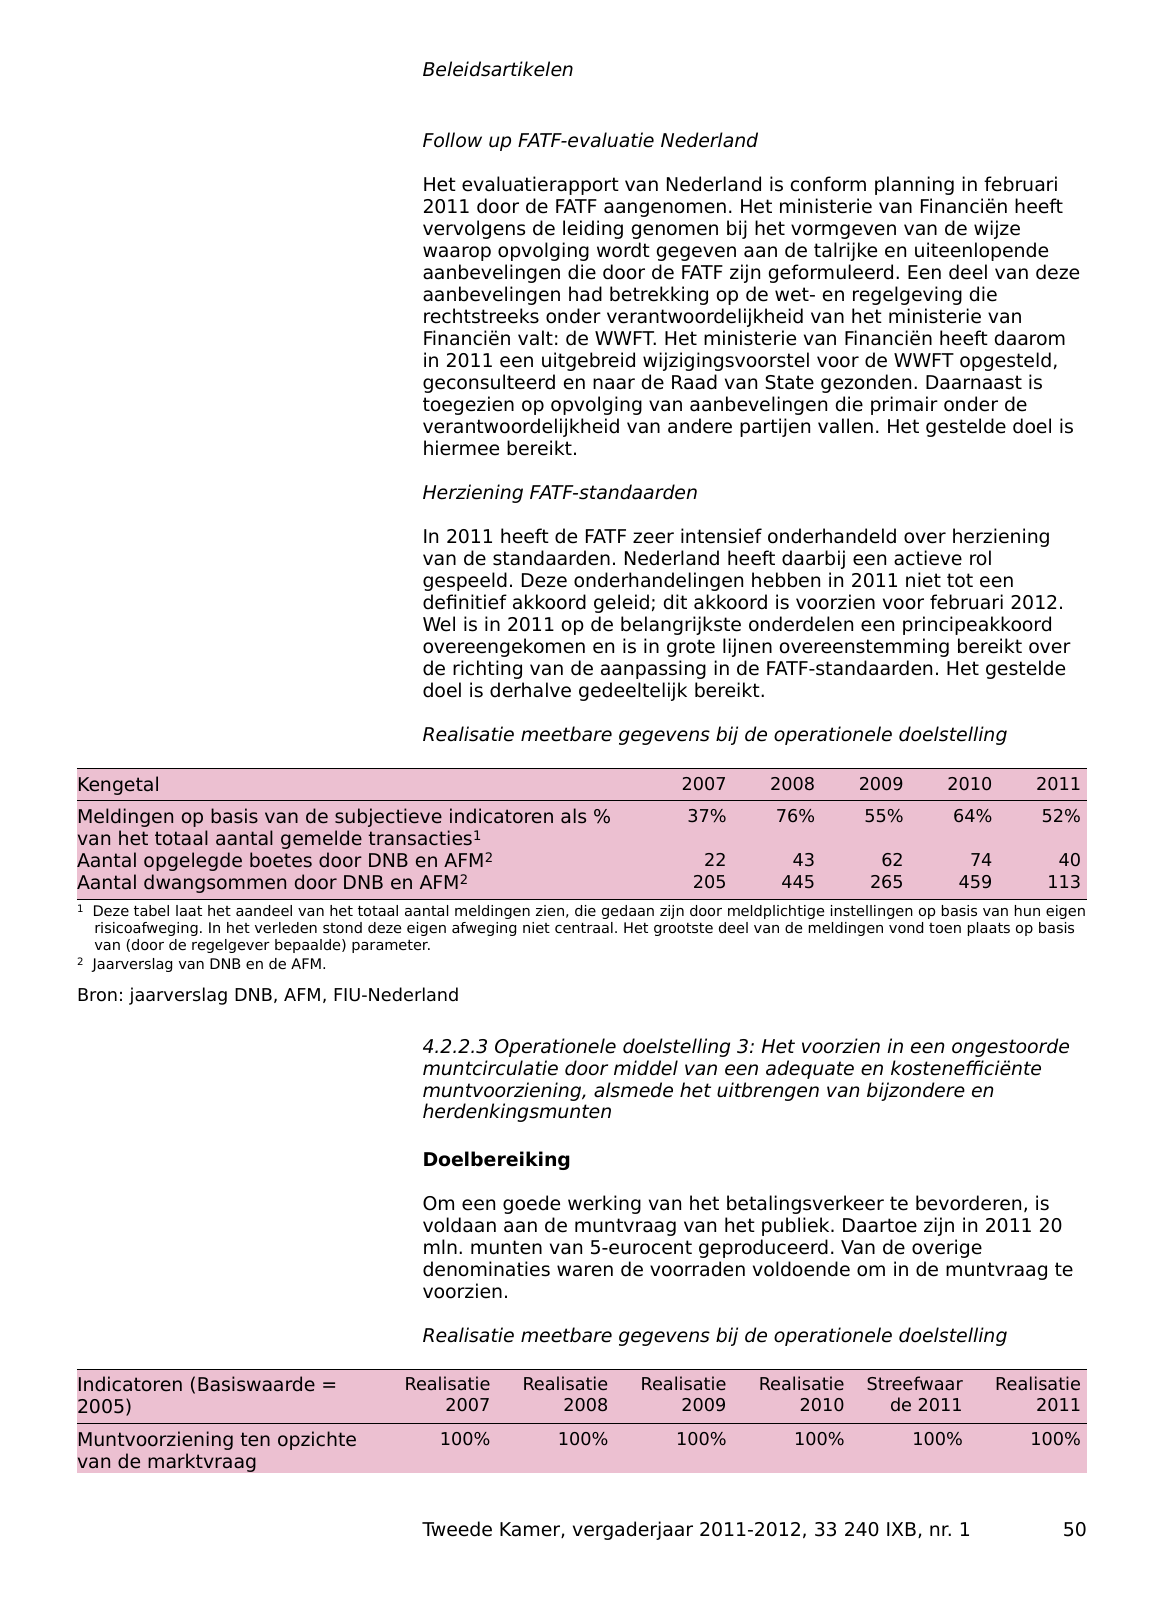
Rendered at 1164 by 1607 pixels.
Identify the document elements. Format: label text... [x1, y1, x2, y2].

subtitle Follow up FATF-evaluatie Nederland [422, 130, 1087, 152]
table_cell Aantal opgelegde boetes door DNB en AFM2 [77, 850, 644, 872]
subtitle Realisatie meetbare gegevens bij de operationele doelstelling [422, 1325, 1087, 1347]
subtitle Herziening FATF-standaarden [422, 482, 1087, 504]
table_cell 265 [821, 872, 909, 899]
table_cell 205 [644, 872, 732, 899]
table_cell 100% [732, 1424, 850, 1473]
table_cell 1 Deze tabel laat het aandeel van het totaal aantal meldingen zien, die gedaan zijn door meldplichtige instellingen op basis van hun eigen risicoafweging. In het verleden stond deze eigen afweging niet centraal. Het grootste deel van de meldingen vond toen plaats op basis van (door de regelgever bepaalde) parameter. 2 Jaarverslag van DNB en de AFM. Bron: jaarverslag DNB, AFM, FIU-Nederland [77, 900, 1087, 1006]
table_cell 100% [378, 1424, 496, 1473]
table_cell Muntvoorziening ten opzichte van de marktvraag [77, 1424, 378, 1473]
subtitle Realisatie meetbare gegevens bij de operationele doelstelling [422, 724, 1087, 746]
table_header 2009 [821, 769, 909, 800]
subtitle Doelbereiking [422, 1148, 1087, 1170]
table_header 2010 [909, 769, 998, 800]
table_cell Aantal dwangsommen door DNB en AFM2 [77, 872, 644, 899]
table_header Realisatie 2010 [732, 1370, 850, 1423]
table_cell 100% [496, 1424, 614, 1473]
table_cell 37% [644, 801, 732, 850]
table_header Realisatie 2009 [614, 1370, 732, 1423]
table_cell 113 [998, 872, 1087, 899]
table_header Realisatie 2007 [378, 1370, 496, 1423]
text In 2011 heeft de FATF zeer intensief onderhandeld over herziening van de standaarden. Nederland heeft daarbij een actieve rol gespeeld. Deze onderhandelingen hebben in 2011 niet tot een definitief akkoord geleid; dit akkoord is voorzien voor februari 2012. Wel is in 2011 op de belangrijkste onderdelen een principeakkoord overeengekomen en is in grote lijnen overeenstemming bereikt over de richting van de aanpassing in de FATF-standaarden. Het gestelde doel is derhalve gedeeltelijk bereikt. [422, 526, 1087, 702]
text Om een goede werking van het betalingsverkeer te bevorderen, is voldaan aan de muntvraag van het publiek. Daartoe zijn in 2011 20 mln. munten van 5-eurocent geproduceerd. Van de overige denominaties waren de voorraden voldoende om in de muntvraag te voorzien. [422, 1193, 1087, 1302]
table_cell 40 [998, 850, 1087, 872]
table_cell 76% [732, 801, 821, 850]
table_cell 55% [821, 801, 909, 850]
table_header Realisatie 2008 [496, 1370, 614, 1423]
table_cell 100% [850, 1424, 968, 1473]
table_header 2011 [998, 769, 1087, 800]
table_header Streefwaarde 2011 [850, 1370, 968, 1423]
table_cell 62 [821, 850, 909, 872]
table_cell 100% [614, 1424, 732, 1473]
table_cell 22 [644, 850, 732, 872]
table_cell 459 [909, 872, 998, 899]
table_cell 445 [732, 872, 821, 899]
table_header Kengetal [77, 769, 644, 800]
text Het evaluatierapport van Nederland is conform planning in februari 2011 door de FATF aangenomen. Het ministerie van Financiën heeft vervolgens de leiding genomen bij het vormgeven van de wijze waarop opvolging wordt gegeven aan de talrijke en uiteenlopende aanbevelingen die door de FATF zijn geformuleerd. Een deel van deze aanbevelingen had betrekking op de wet- en regelgeving die rechtstreeks onder verantwoordelijkheid van het ministerie van Financiën valt: de WWFT. Het ministerie van Financiën heeft daarom in 2011 een uitgebreid wijzigingsvoorstel voor de WWFT opgesteld, geconsulteerd en naar de Raad van State gezonden. Daarnaast is toegezien op opvolging van aanbevelingen die primair onder de verantwoordelijkheid van andere partijen vallen. Het gestelde doel is hiermee bereikt. [422, 174, 1087, 460]
table_header Indicatoren (Basiswaarde = 2005) [77, 1370, 378, 1423]
table_cell Meldingen op basis van de subjectieve indicatoren als % van het totaal aantal gemelde transacties1 [77, 801, 644, 850]
table_cell 74 [909, 850, 998, 872]
table_cell 64% [909, 801, 998, 850]
table_header 2008 [732, 769, 821, 800]
table_header 2007 [644, 769, 732, 800]
table_cell 52% [998, 801, 1087, 850]
table_cell 43 [732, 850, 821, 872]
subtitle 4.2.2.3 Operationele doelstelling 3: Het voorzien in een ongestoorde muntcirculatie door middel van een adequate en kostenefficiënte muntvoorziening, alsmede het uitbrengen van bijzondere en herdenkingsmunten [422, 1036, 1087, 1123]
table_header Realisatie 2011 [969, 1370, 1087, 1423]
table_cell 100% [969, 1424, 1087, 1473]
